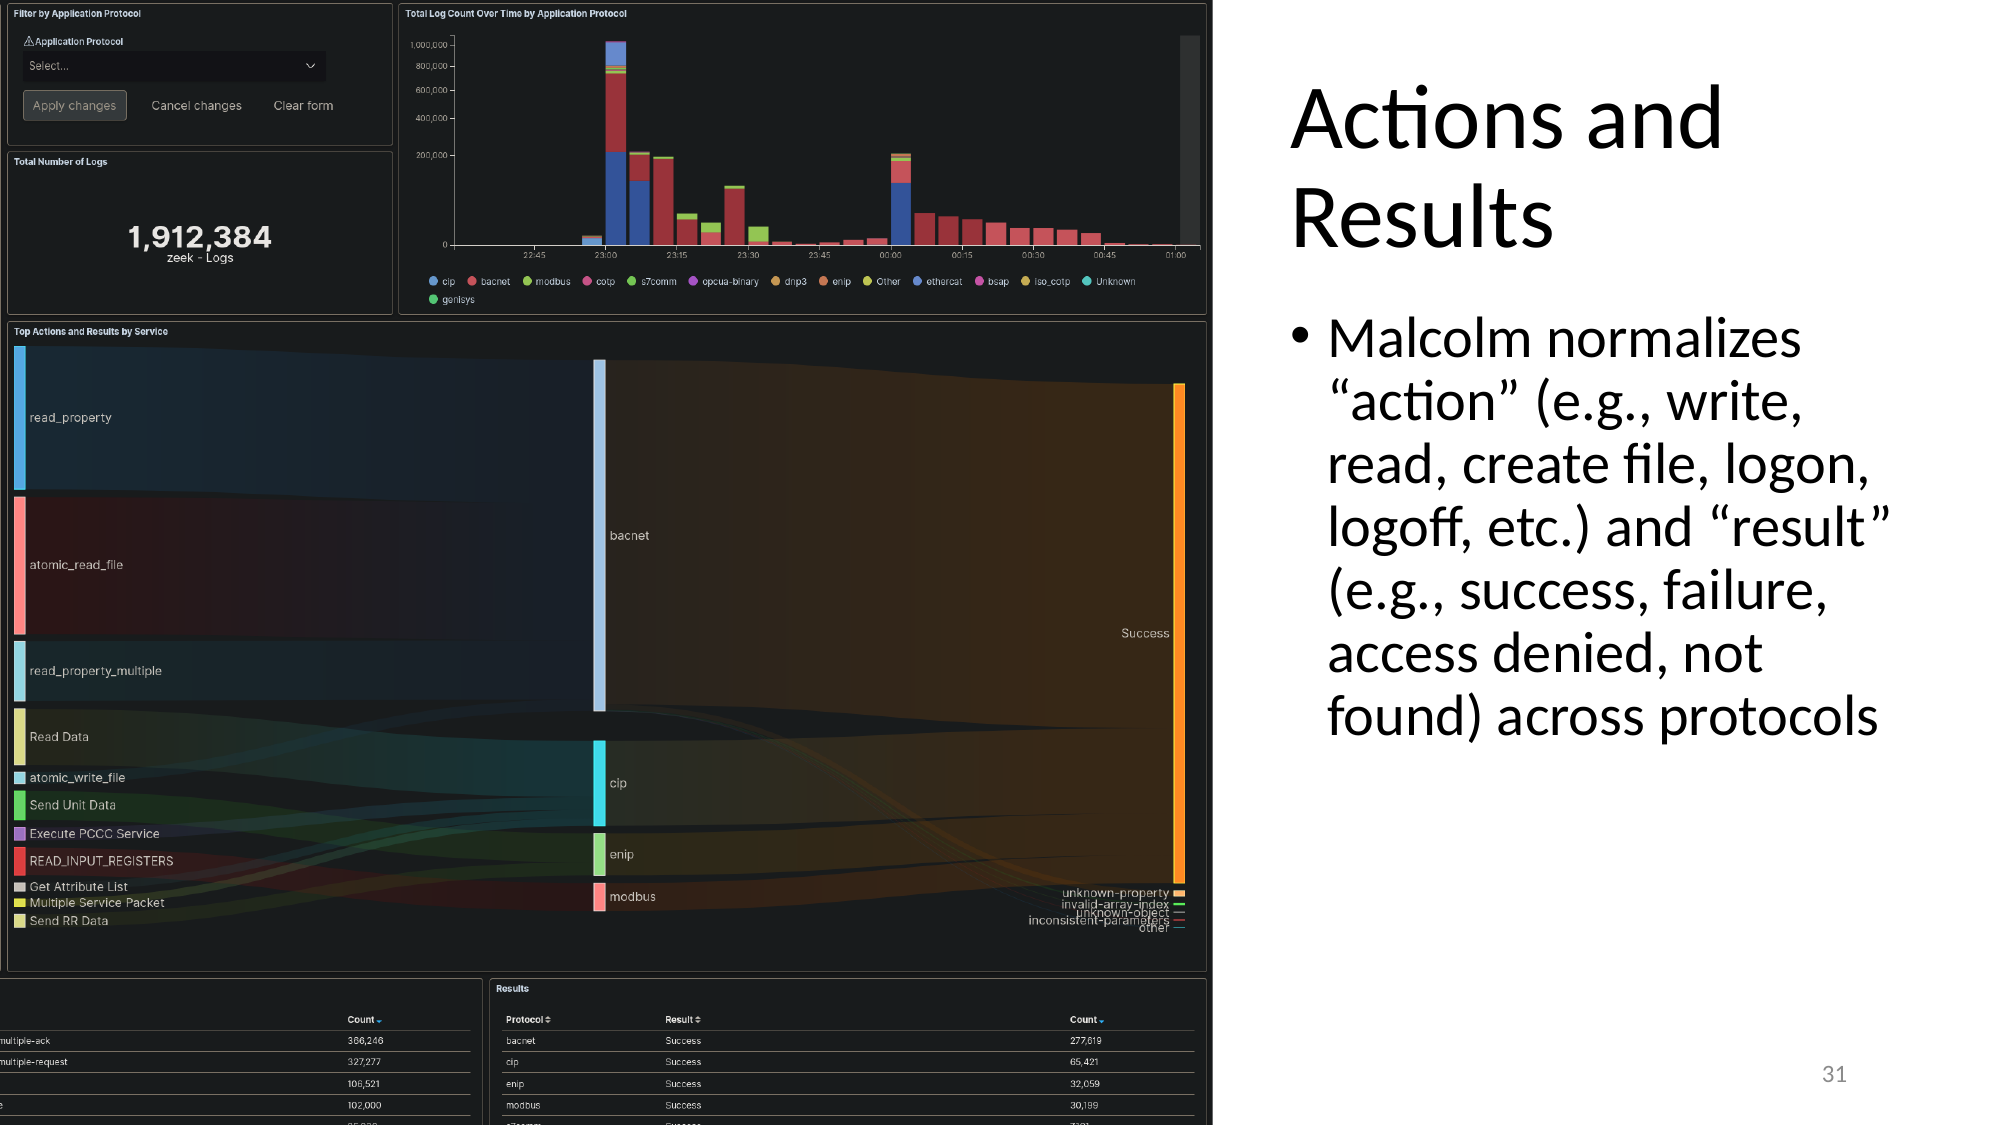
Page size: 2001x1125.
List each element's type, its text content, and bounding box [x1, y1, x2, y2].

list Malcolm normalizes “action” (e.g., write, read, create file, logon, logoff, etc.) and “result” (e.g., success, failure, access denied, not found) across protocols [1275, 299, 1913, 1014]
picture [0, 0, 1213, 1125]
title Actions and Results [1275, 59, 1951, 278]
slide_number [1412, 1042, 1863, 1103]
